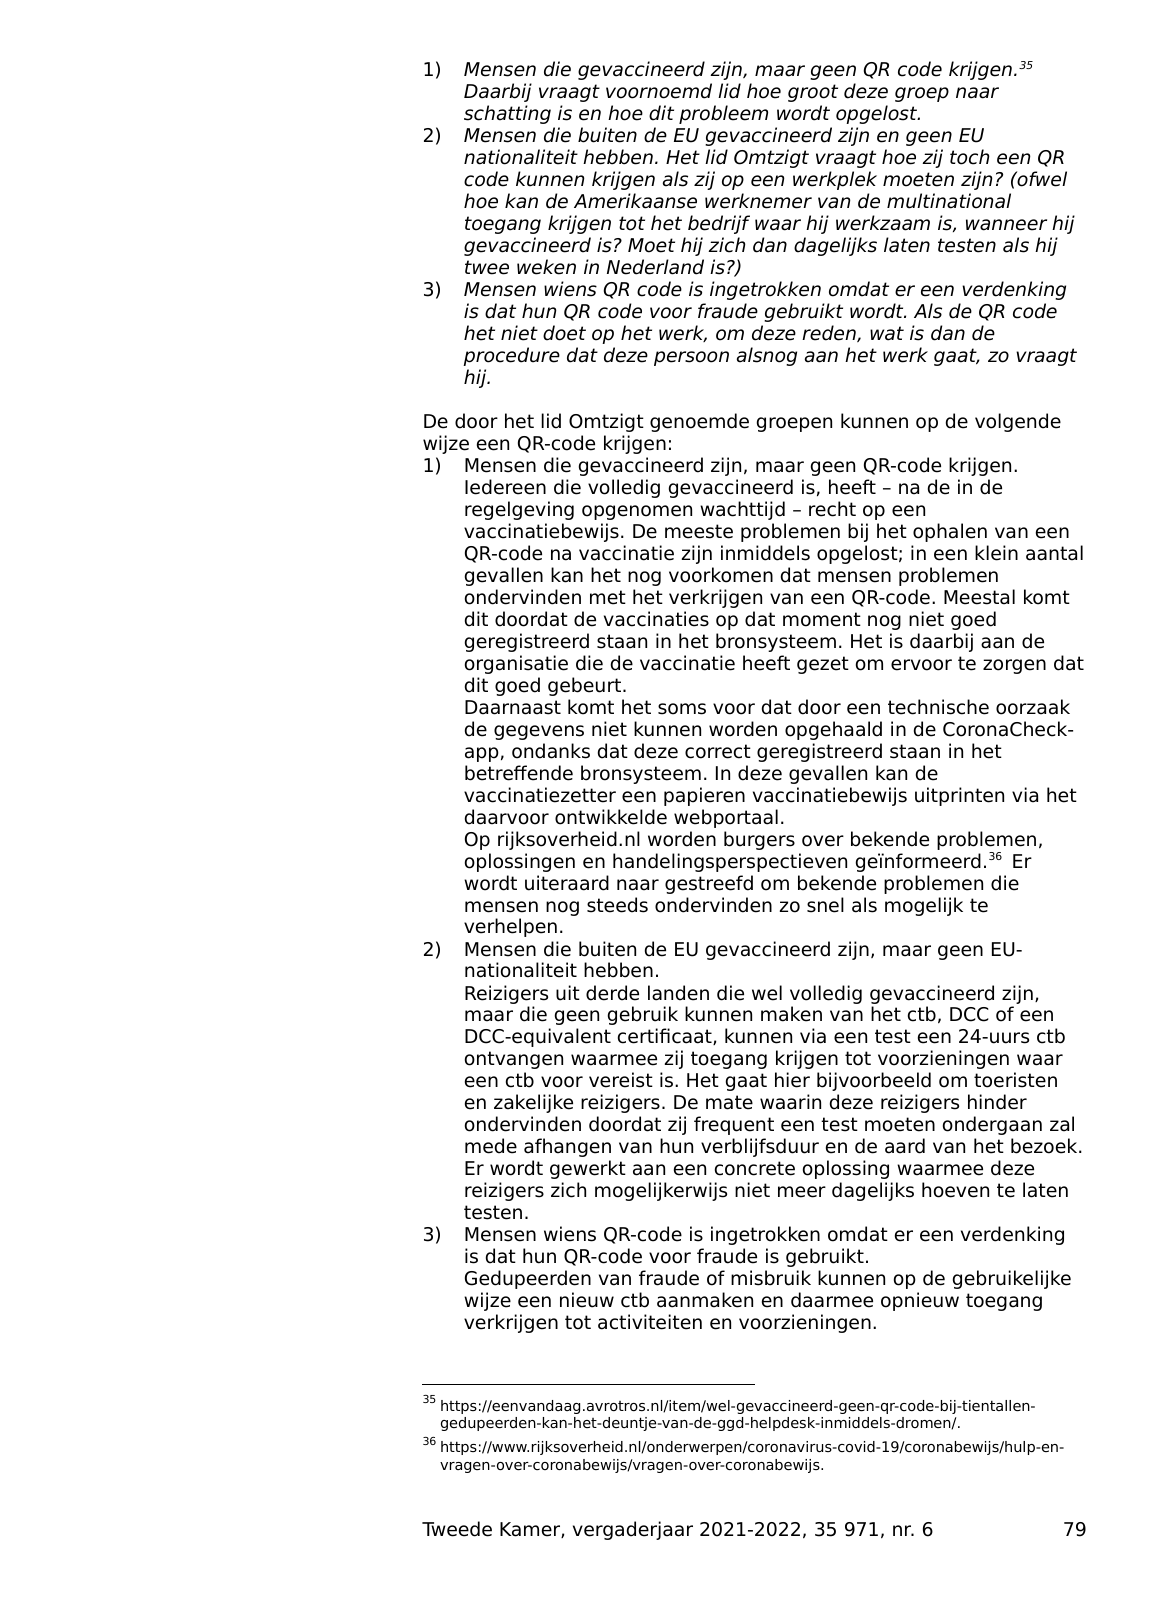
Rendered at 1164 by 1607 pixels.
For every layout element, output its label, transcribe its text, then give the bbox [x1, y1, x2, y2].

text https://eenvandaag.avrotros.nl/item/wel-gevaccineerd-geen-qr-code-bij-tientallen-gedupeerden-kan-het-deuntje-van-de-ggd-helpdesk-inmiddels-dromen/. [422, 1393, 1087, 1432]
text 2) Mensen die buiten de EU gevaccineerd zijn, maar geen EU-nationaliteit hebben. [422, 938, 1087, 982]
text Daarnaast komt het soms voor dat door een technische oorzaak de gegevens niet kunnen worden opgehaald in de CoronaCheck-app, ondanks dat deze correct geregistreerd staan in het betreffende bronsysteem. In deze gevallen kan de vaccinatiezetter een papieren vaccinatiebewijs uitprinten via het daarvoor ontwikkelde webportaal. [464, 697, 1087, 828]
text Reizigers uit derde landen die wel volledig gevaccineerd zijn, maar die geen gebruik kunnen maken van het ctb, DCC of een DCC-equivalent certificaat, kunnen via een test een 24-uurs ctb ontvangen waarmee zij toegang krijgen tot voorzieningen waar een ctb voor vereist is. Het gaat hier bijvoorbeeld om toeristen en zakelijke reizigers. De mate waarin deze reizigers hinder ondervinden doordat zij frequent een test moeten ondergaan zal mede afhangen van hun verblijfsduur en de aard van het bezoek. Er wordt gewerkt aan een concrete oplossing waarmee deze reizigers zich mogelijkerwijs niet meer dagelijks hoeven te laten testen. [464, 982, 1087, 1224]
text https://www.rijksoverheid.nl/onderwerpen/coronavirus-covid-19/coronabewijs/hulp-en-vragen-over-coronabewijs/vragen-over-coronabewijs. [422, 1435, 1087, 1474]
text 3) Mensen wiens QR-code is ingetrokken omdat er een verdenking is dat hun QR-code voor fraude is gebruikt. [422, 1224, 1087, 1268]
text De door het lid Omtzigt genoemde groepen kunnen op de volgende wijze een QR-code krijgen: [422, 411, 1087, 455]
text 2) Mensen die buiten de EU gevaccineerd zijn en geen EU nationaliteit hebben. Het lid Omtzigt vraagt hoe zij toch een QR code kunnen krijgen als zij op een werkplek moeten zijn? (ofwel hoe kan de Amerikaanse werknemer van de multinational toegang krijgen tot het bedrijf waar hij werkzaam is, wanneer hij gevaccineerd is? Moet hij zich dan dagelijks laten testen als hij twee weken in Nederland is?) [422, 125, 1087, 279]
text Iedereen die volledig gevaccineerd is, heeft – na de in de regelgeving opgenomen wachttijd – recht op een vaccinatiebewijs. De meeste problemen bij het ophalen van een QR-code na vaccinatie zijn inmiddels opgelost; in een klein aantal gevallen kan het nog voorkomen dat mensen problemen ondervinden met het verkrijgen van een QR-code. Meestal komt dit doordat de vaccinaties op dat moment nog niet goed geregistreerd staan in het bronsysteem. Het is daarbij aan de organisatie die de vaccinatie heeft gezet om ervoor te zorgen dat dit goed gebeurt. [464, 477, 1087, 697]
text 3) Mensen wiens QR code is ingetrokken omdat er een verdenking is dat hun QR code voor fraude gebruikt wordt. Als de QR code het niet doet op het werk, om deze reden, wat is dan de procedure dat deze persoon alsnog aan het werk gaat, zo vraagt hij. [422, 279, 1087, 389]
text 1) Mensen die gevaccineerd zijn, maar geen QR-code krijgen. [422, 455, 1087, 477]
text Op rijksoverheid.nl worden burgers over bekende problemen, oplossingen en handelingsperspectieven geïnformeerd. Er wordt uiteraard naar gestreefd om bekende problemen die mensen nog steeds ondervinden zo snel als mogelijk te verhelpen. [464, 828, 1087, 938]
text Gedupeerden van fraude of misbruik kunnen op de gebruikelijke wijze een nieuw ctb aanmaken en daarmee opnieuw toegang verkrijgen tot activiteiten en voorzieningen. [464, 1268, 1087, 1334]
text 1) Mensen die gevaccineerd zijn, maar geen QR code krijgen. Daarbij vraagt voornoemd lid hoe groot deze groep naar schatting is en hoe dit probleem wordt opgelost. [422, 59, 1087, 125]
